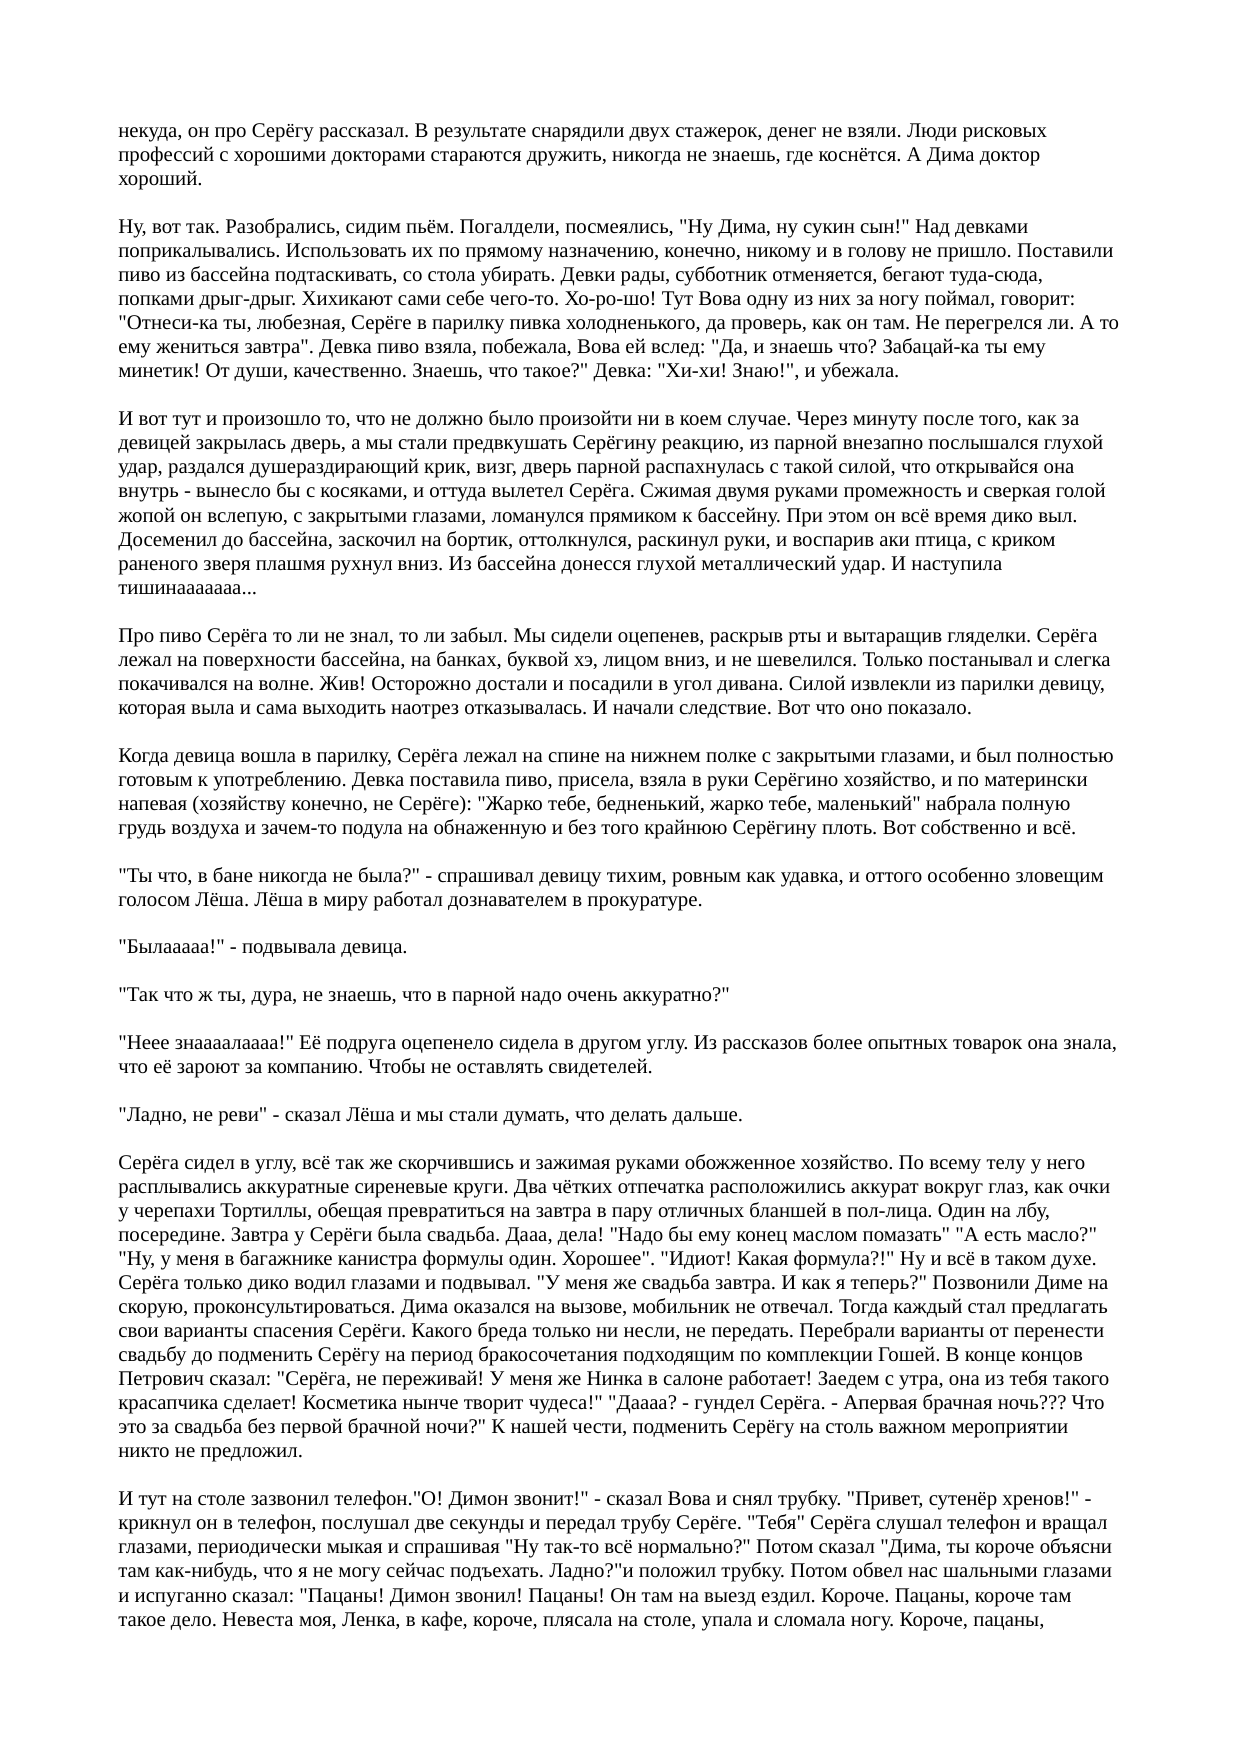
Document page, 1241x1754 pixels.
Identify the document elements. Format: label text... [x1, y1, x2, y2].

text Ну, вот так. Разобрались, сидим пьём. Погалдели, посмеялись, "Ну Дима, ну сукин сын!" Над девками поприкалывались. Использовать их по прямому назначению, конечно, никому и в голову не пришло. Поставили пиво из бассейна подтаскивать, со стола убирать. Девки рады, субботник отменяется, бегают туда-сюда, попками дрыг-дрыг. Хихикают сами себе чего-то. Хо-ро-шо! Тут Вова одну из них за ногу поймал, говорит: "Отнеси-ка ты, любезная, Серёге в парилку пивка холодненького, да проверь, как он там. Не перегрелся ли. А то ему жениться завтра". Девка пиво взяла, побежала, Вова ей вслед: "Да, и знаешь что? Забацай-ка ты ему минетик! От души, качественно. Знаешь, что такое?" Девка: "Хи-хи! Знаю!", и убежала. [118, 214, 1122, 382]
text "Ладно, не реви" - сказал Лёша и мы стали думать, что делать дальше. [118, 1102, 1122, 1126]
text Про пиво Серёга то ли не знал, то ли забыл. Мы сидели оцепенев, раскрыв рты и вытаращив гляделки. Серёга лежал на поверхности бассейна, на банках, буквой хэ, лицом вниз, и не шевелился. Только постанывал и слегка покачивался на волне. Жив! Осторожно достали и посадили в угол дивана. Силой извлекли из парилки девицу, которая выла и сама выходить наотрез отказывалась. И начали следствие. Вот что оно показало. [118, 622, 1122, 719]
text "Неее знаааалаааа!" Её подруга оцепенело сидела в другом углу. Из рассказов более опытных товарок она знала, что её зароют за компанию. Чтобы не оставлять свидетелей. [118, 1030, 1122, 1078]
text Серёга сидел в углу, всё так же скорчившись и зажимая руками обожженное хозяйство. По всему телу у него расплывались аккуратные сиреневые круги. Два чётких отпечатка расположились аккурат вокруг глаз, как очки у черепахи Тортиллы, обещая превратиться на завтра в пару отличных бланшей в пол-лица. Один на лбу, посередине. Завтра у Серёги была свадьба. Дааа, дела! "Надо бы ему конец маслом помазать" "А есть масло?" "Ну, у меня в багажнике канистра формулы один. Хорошее". "Идиот! Какая формула?!" Ну и всё в таком духе. Серёга только дико водил глазами и подвывал. "У меня же свадьба завтра. И как я теперь?" Позвонили Диме на скорую, проконсультироваться. Дима оказался на вызове, мобильник не отвечал. Тогда каждый стал предлагать свои варианты спасения Серёги. Какого бреда только ни несли, не передать. Перебрали варианты от перенести свадьбу до подменить Серёгу на период бракосочетания подходящим по комплекции Гошей. В конце концов Петрович сказал: "Серёга, не переживай! У меня же Нинка в салоне работает! Заедем с утра, она из тебя такого красапчика сделает! Косметика нынче творит чудеса!" "Даааа? - гундел Серёга. - Апервая брачная ночь??? Что это за свадьба без первой брачной ночи?" К нашей чести, подменить Серёгу на столь важном мероприятии никто не предложил. [118, 1150, 1122, 1462]
text "Былааааа!" - подвывала девица. [118, 934, 1122, 958]
text некуда, он про Серёгу рассказал. В результате снарядили двух стажерок, денег не взяли. Люди рисковых профессий с хорошими докторами стараются дружить, никогда не знаешь, где коснётся. А Дима доктор хороший. [118, 118, 1122, 190]
text И вот тут и произошло то, что не должно было произойти ни в коем случае. Через минуту после того, как за девицей закрылась дверь, а мы стали предвкушать Серёгину реакцию, из парной внезапно послышался глухой удар, раздался душераздирающий крик, визг, дверь парной распахнулась с такой силой, что открывайся она внутрь - вынесло бы с косяками, и оттуда вылетел Серёга. Сжимая двумя руками промежность и сверкая голой жопой он вслепую, с закрытыми глазами, ломанулся прямиком к бассейну. При этом он всё время дико выл. Досеменил до бассейна, заскочил на бортик, оттолкнулся, раскинул руки, и воспарив аки птица, с криком раненого зверя плашмя рухнул вниз. Из бассейна донесся глухой металлический удар. И наступила тишинааааааа... [118, 406, 1122, 599]
text "Ты что, в бане никогда не была?" - спрашивал девицу тихим, ровным как удавка, и оттого особенно зловещим голосом Лёша. Лёша в миру работал дознавателем в прокуратуре. [118, 862, 1122, 911]
text "Так что ж ты, дура, не знаешь, что в парной надо очень аккуратно?" [118, 982, 1122, 1006]
text И тут на столе зазвонил телефон."О! Димон звонит!" - сказал Вова и снял трубку. "Привет, сутенёр хренов!" - крикнул он в телефон, послушал две секунды и передал трубу Серёге. "Тебя" Серёга слушал телефон и вращал глазами, периодически мыкая и спрашивая "Ну так-то всё нормально?" Потом сказал "Дима, ты короче объясни там как-нибудь, что я не могу сейчас подъехать. Ладно?"и положил трубку. Потом обвел нас шальными глазами и испуганно сказал: "Пацаны! Димон звонил! Пацаны! Он там на выезд ездил. Короче. Пацаны, короче там такое дело. Невеста моя, Ленка, в кафе, короче, плясала на столе, упала и сломала ногу. Короче, пацаны, [118, 1486, 1122, 1631]
text Когда девица вошла в парилку, Серёга лежал на спине на нижнем полке с закрытыми глазами, и был полностью готовым к употреблению. Девка поставила пиво, присела, взяла в руки Серёгино хозяйство, и по матерински напевая (хозяйству конечно, не Серёге): "Жарко тебе, бедненький, жарко тебе, маленький" набрала полную грудь воздуха и зачем-то подула на обнаженную и без того крайнюю Серёгину плоть. Вот собственно и всё. [118, 742, 1122, 839]
